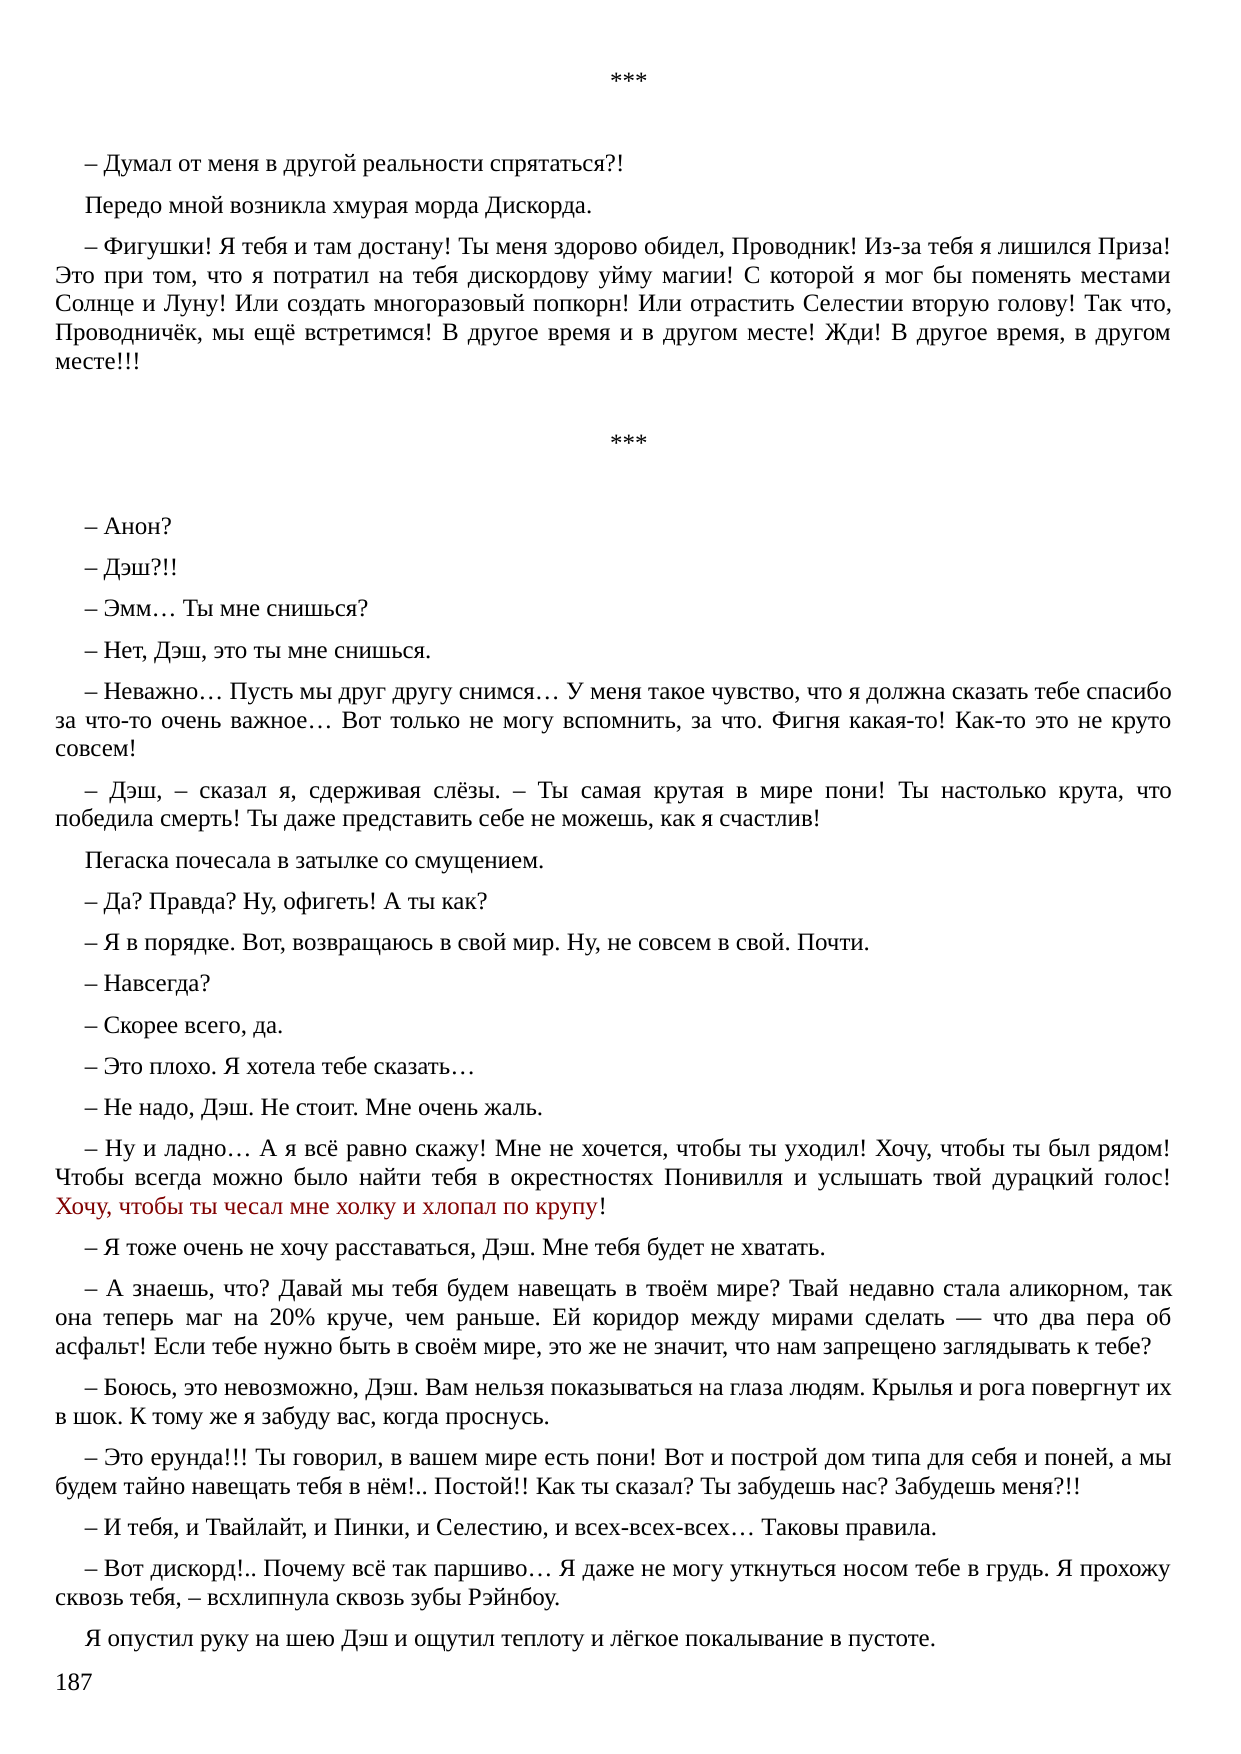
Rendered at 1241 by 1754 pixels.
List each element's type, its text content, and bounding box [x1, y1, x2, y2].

text *** [55, 66, 1173, 95]
text – Да? Правда? Ну, офигеть! А ты как? [55, 886, 1173, 915]
text – И тебя, и Твайлайт, и Пинки, и Селестию, и всех-всех-всех… Таковы правила. [55, 1512, 1173, 1541]
text – Это плохо. Я хотела тебе сказать… [55, 1051, 1173, 1080]
text – Вот дискорд!.. Почему всё так паршиво… Я даже не могу уткнуться носом тебе в грудь. Я прохожу сквозь тебя, – всхлипнула сквозь зубы Рэйнбоу. [55, 1553, 1173, 1611]
text – Боюсь, это невозможно, Дэш. Вам нельзя показываться на глаза людям. Крылья и рога повергнут их в шок. К тому же я забуду вас, когда проснусь. [55, 1372, 1173, 1430]
text Пегаска почесала в затылке со смущением. [55, 845, 1173, 873]
text – Скорее всего, да. [55, 1010, 1173, 1038]
text – Фигушки! Я тебя и там достану! Ты меня здорово обидел, Проводник! Из-за тебя я лишился Приза! Это при том, что я потратил на тебя дискордову уйму магии! С которой я мог бы поменять местами Солнце и Луну! Или создать многоразовый попкорн! Или отрастить Селестии вторую голову! Так что, Проводничёк, мы ещё встретимся! В другое время и в другом месте! Жди! В другое время, в другом месте!!! [55, 231, 1173, 375]
text Передо мной возникла хмурая морда Дискорда. [55, 190, 1173, 218]
text – Ну и ладно… А я всё равно скажу! Мне не хочется, чтобы ты уходил! Хочу, чтобы ты был рядом! Чтобы всегда можно было найти тебя в окрестностях Понивилля и услышать твой дурацкий голос! Хочу, чтобы ты чесал мне холку и хлопал по крупу! [55, 1133, 1173, 1220]
text – А знаешь, что? Давай мы тебя будем навещать в твоём мире? Твай недавно стала аликорном, так она теперь маг на 20% круче, чем раньше. Ей коридор между мирами сделать — что два пера об асфальт! Если тебе нужно быть в своём мире, это же не значит, что нам запрещено заглядывать к тебе? [55, 1273, 1173, 1360]
text – Дэш, – сказал я, сдерживая слёзы. – Ты самая крутая в мире пони! Ты настолько крута, что победила смерть! Ты даже представить себе не можешь, как я счастлив! [55, 775, 1173, 832]
text – Неважно… Пусть мы друг другу снимся… У меня такое чувство, что я должна сказать тебе спасибо за что-то очень важное… Вот только не могу вспомнить, за что. Фигня какая-то! Как-то это не круто совсем! [55, 676, 1173, 762]
text – Это ерунда!!! Ты говорил, в вашем мире есть пони! Вот и построй дом типа для себя и поней, а мы будем тайно навещать тебя в нём!.. Постой!! Как ты сказал? Ты забудешь нас? Забудешь меня?!! [55, 1442, 1173, 1500]
text – Навсегда? [55, 968, 1173, 997]
text – Не надо, Дэш. Не стоит. Мне очень жаль. [55, 1092, 1173, 1121]
text – Я тоже очень не хочу расставаться, Дэш. Мне тебя будет не хватать. [55, 1232, 1173, 1261]
text Я опустил руку на шею Дэш и ощутил теплоту и лёгкое покалывание в пустоте. [55, 1623, 1173, 1652]
text – Нет, Дэш, это ты мне снишься. [55, 635, 1173, 663]
text *** [55, 428, 1173, 457]
text – Я в порядке. Вот, возвращаюсь в свой мир. Ну, не совсем в свой. Почти. [55, 927, 1173, 956]
text – Эмм… Ты мне снишься? [55, 593, 1173, 622]
text – Анон? [55, 511, 1173, 540]
text – Дэш?!! [55, 552, 1173, 581]
text – Думал от меня в другой реальности спрятаться?! [55, 148, 1173, 177]
